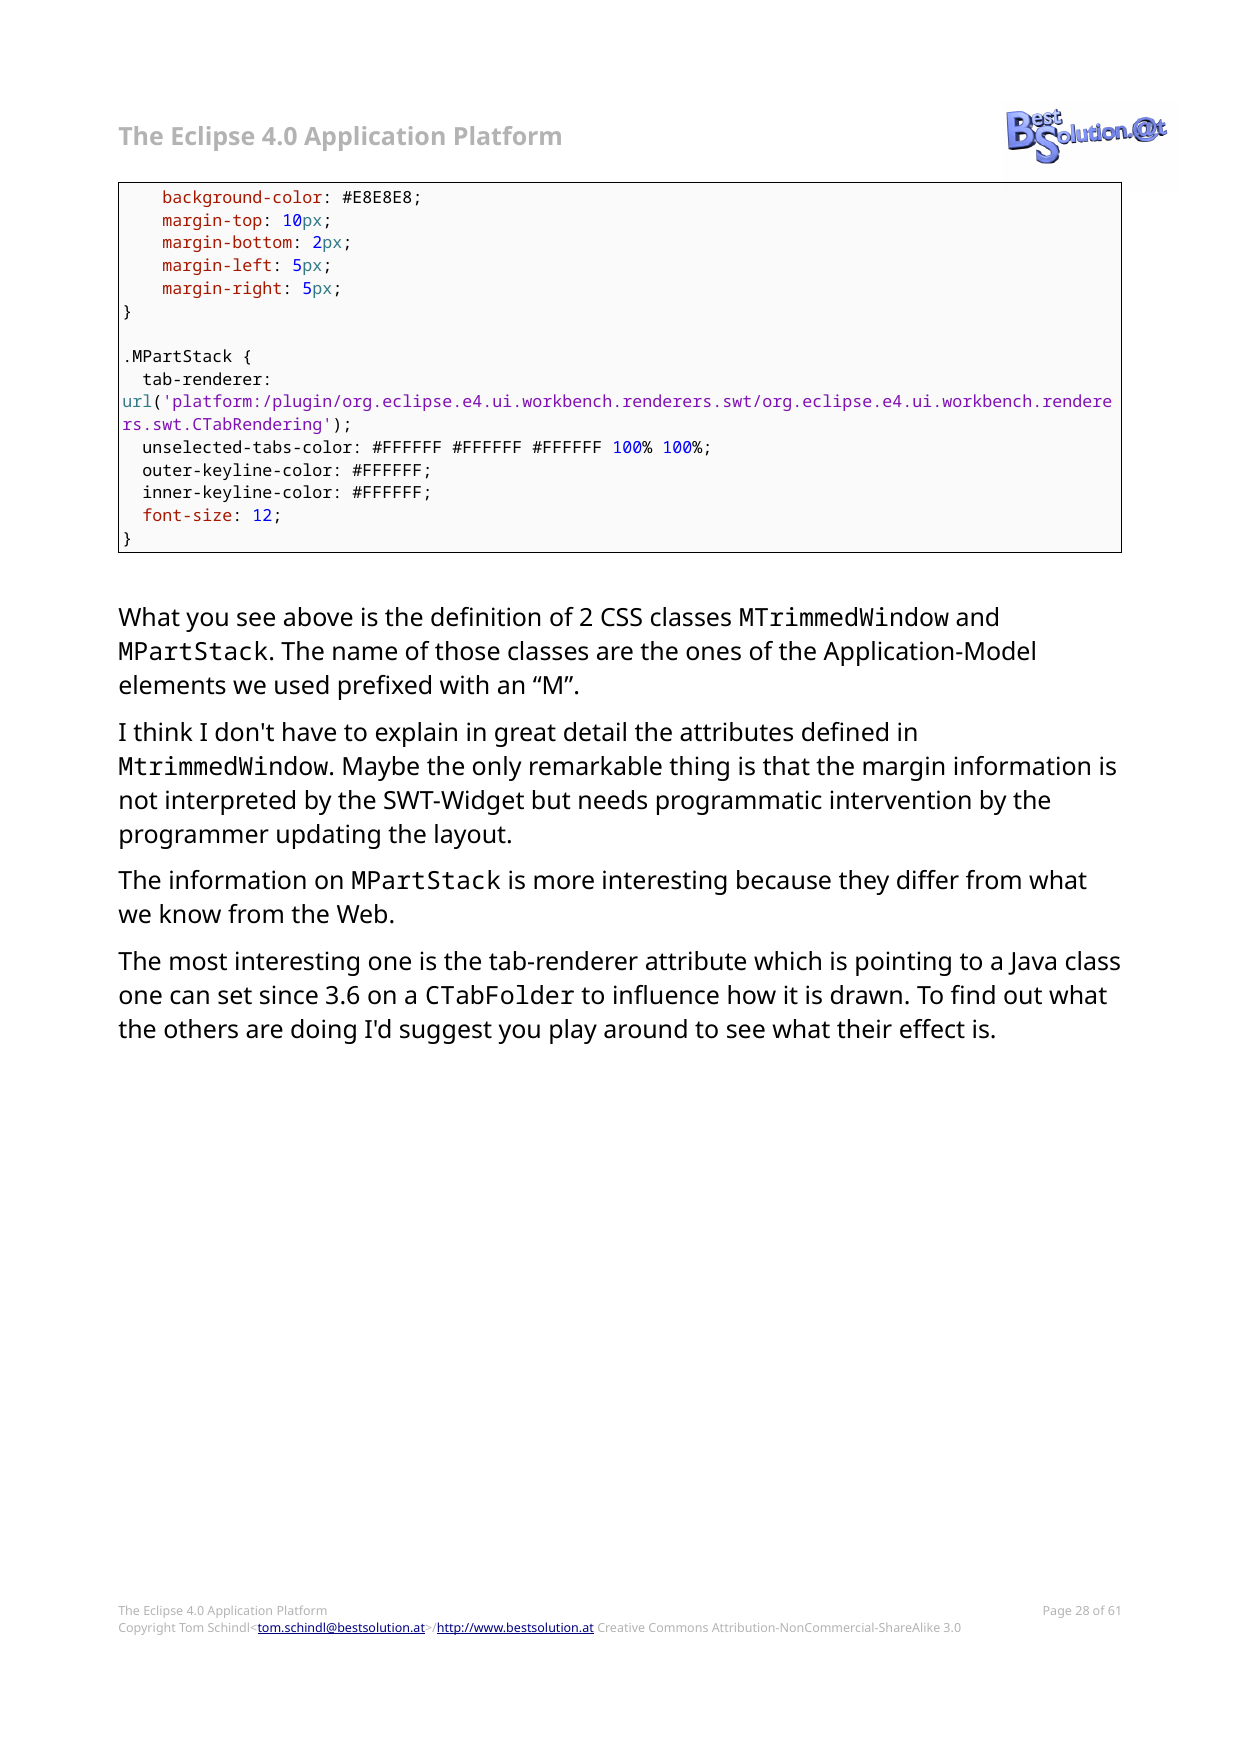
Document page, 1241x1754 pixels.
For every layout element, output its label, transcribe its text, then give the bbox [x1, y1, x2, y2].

text } [119, 522, 1121, 552]
text margin-bottom: 2px; [119, 227, 1121, 250]
text margin-left: 5px; [119, 250, 1121, 272]
text } [119, 295, 1121, 318]
text I think I don't have to explain in great detail the attributes defined in MtrimmedWindow. Maybe the only remarkable thing is that the margin information is not interpreted by the SWT-Widget but needs programmatic intervention by the programmer updating the layout. [118, 714, 1122, 850]
text unselected-tabs-color: #FFFFFF #FFFFFF #FFFFFF 100% 100%; [119, 431, 1121, 454]
text What you see above is the definition of 2 CSS classes MTrimmedWindow and MPartStack. The name of those classes are the ones of the Application-Model elements we used prefixed with an “M”. [118, 599, 1122, 702]
text margin-top: 10px; [119, 204, 1121, 227]
text The information on MPartStack is more interesting because they differ from what we know from the Web. [118, 863, 1122, 931]
text tab-renderer: url('platform:/plugin/org.eclipse.e4.ui.workbench.renderers.swt/org.eclipse.e4.ui.workbench.renderers.swt.CTabRendering'); [119, 363, 1121, 431]
picture [1002, 101, 1181, 191]
text font-size: 12; [119, 499, 1121, 522]
text inner-keyline-color: #FFFFFF; [119, 477, 1121, 499]
text margin-right: 5px; [119, 272, 1121, 295]
text The most interesting one is the tab-renderer attribute which is pointing to a Java class one can set since 3.6 on a CTabFolder to influence how it is drawn. To find out what the others are doing I'd suggest you play around to see what their effect is. [118, 943, 1122, 1046]
text outer-keyline-color: #FFFFFF; [119, 454, 1121, 477]
text .MPartStack { [119, 341, 1121, 363]
text background-color: #E8E8E8; [119, 183, 1121, 204]
